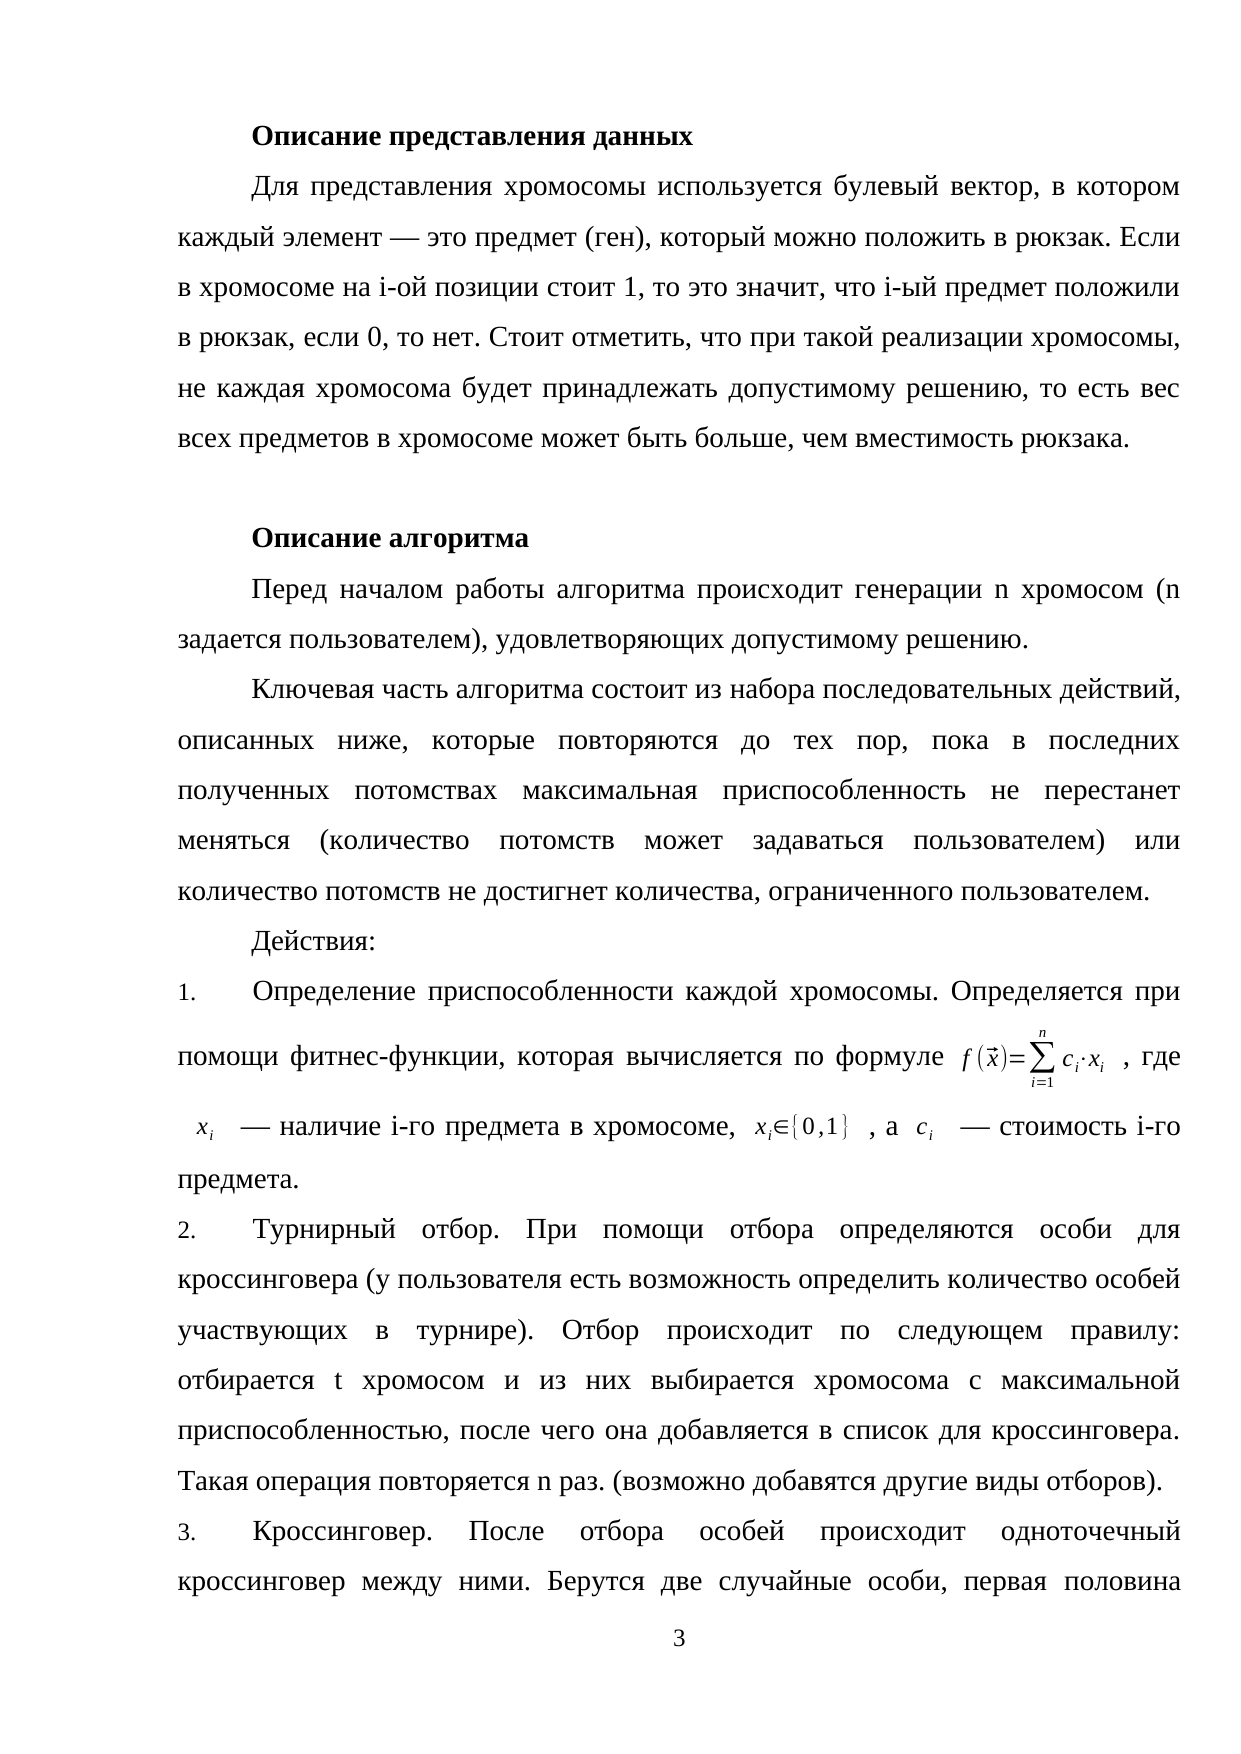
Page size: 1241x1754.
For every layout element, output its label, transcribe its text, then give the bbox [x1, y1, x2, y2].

text Действия: [177, 923, 1181, 957]
text Ключевая часть алгоритма состоит из набора последовательных действий, описанных ниже, которые повторяются до тех пор, пока в последних полученных потомствах максимальная приспособленность не перестанет меняться (количество потомств может задаваться пользователем) или количество потомств не достигнет количества, ограниченного пользователем. [177, 672, 1181, 906]
text Описание представления данных [177, 118, 1181, 152]
list Турнирный отбор. При помощи отбора определяются особи для кроссинговера (у пользователя есть возможность определить количество особей участвующих в турнире). Отбор происходит по следующем правилу: отбирается t хромосом и из них выбирается хромосома с максимальной приспособленностью, после чего она добавляется в список для кроссинговера. Такая операция повторяется n раз. (возможно добавятся другие виды отборов). [177, 1211, 1181, 1496]
text Для представления хромосомы используется булевый вектор, в котором каждый элемент — это предмет (ген), который можно положить в рюкзак. Если в хромосоме на i-ой позиции стоит 1, то это значит, что i-ый предмет положили в рюкзак, если 0, то нет. Стоит отметить, что при такой реализации хромосомы, не каждая хромосома будет принадлежать допустимому решению, то есть вес всех предметов в хромосоме может быть больше, чем вместимость рюкзака. [177, 168, 1181, 453]
list Определение приспособленности каждой хромосомы. Определяется при помощи фитнес-функции, которая вычисляется по формуле, где — наличие i-го предмета в хромосоме,, а — стоимость i-го предмета. [177, 973, 1181, 1194]
text Перед началом работы алгоритма происходит генерации n хромосом (n задается пользователем), удовлетворяющих допустимому решению. [177, 571, 1181, 655]
text Описание алгоритма [177, 521, 1181, 554]
list Кроссинговер. После отбора особей происходит одноточечный кроссинговер между ними. Берутся две случайные особи, первая половина [177, 1513, 1181, 1597]
